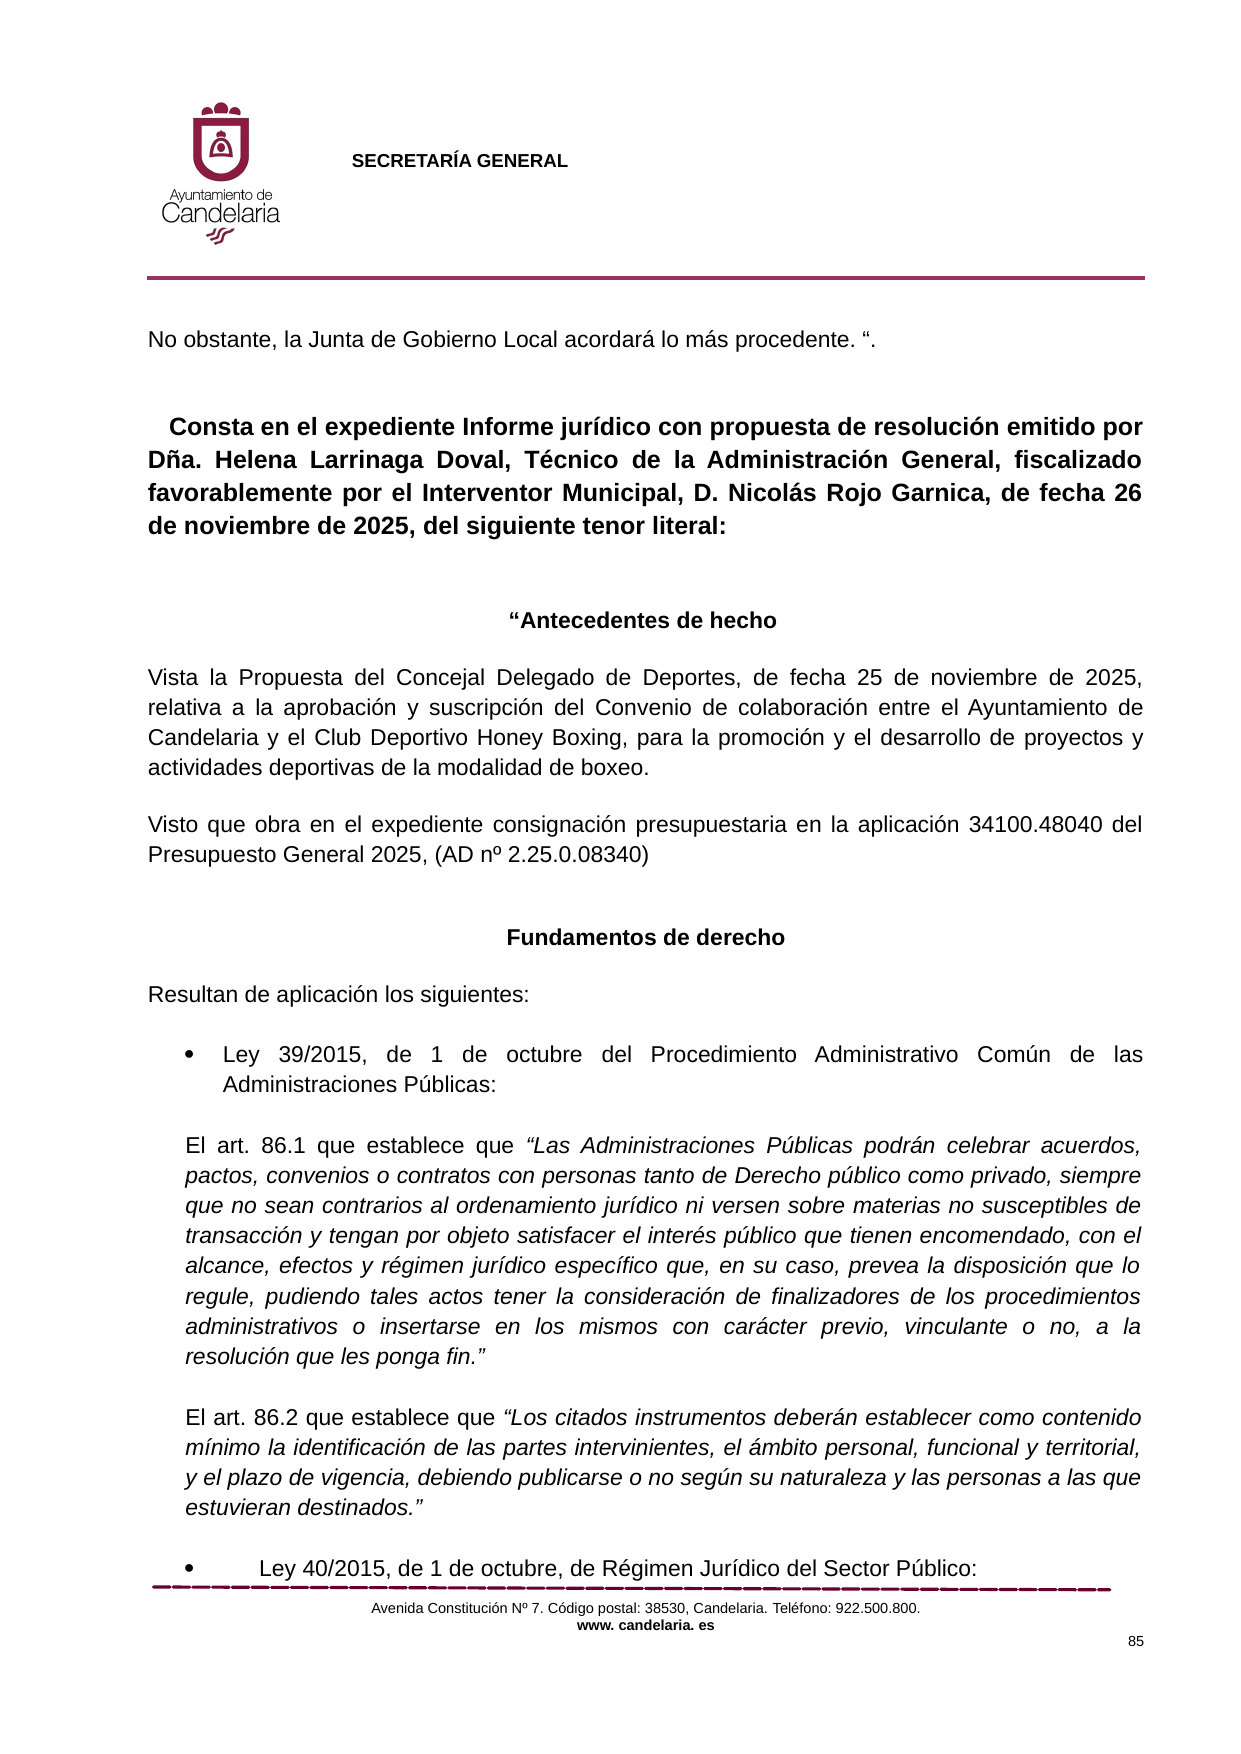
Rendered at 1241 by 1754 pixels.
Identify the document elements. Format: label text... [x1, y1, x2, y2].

text Visto que obra en el expediente consignación presupuestaria en la aplicación 34100.48040 del Presupuesto General 2025, (AD nº 2.25.0.08340) [148, 811, 1144, 867]
text El art. 86.1 que establece que “Las Administraciones Públicas podrán celebrar acuerdos, pactos, convenios o contratos con personas tanto de Derecho público como privado, siempre que no sean contrarios al ordenamiento jurídico ni versen sobre materias no susceptibles de transacción y tengan por objeto satisfacer el interés público que tienen encomendado, con el alcance, efectos y régimen jurídico específico que, en su caso, prevea la disposición que lo regule, pudiendo tales actos tener la consideración de finalizadores de los procedimientos administrativos o insertarse en los mismos con carácter previo, vinculante o no, a la resolución que les ponga fin.” [185, 1132, 1144, 1369]
text Resultan de aplicación los siguientes: [148, 981, 1144, 1007]
text Consta en el expediente Informe jurídico con propuesta de resolución emitido por Dña. Helena Larrinaga Doval, Técnico de la Administración General, fiscalizado favorablemente por el Interventor Municipal, D. Nicolás Rojo Garnica, de fecha 26 de noviembre de 2025, del siguiente tenor literal: [148, 412, 1144, 540]
list Ley 40/2015, de 1 de octubre, de Régimen Jurídico del Sector Público: [185, 1554, 1144, 1581]
text “Antecedentes de hecho [148, 607, 1144, 633]
list Ley 39/2015, de 1 de octubre del Procedimiento Administrativo Común de las Administraciones Públicas: [185, 1041, 1144, 1098]
text Fundamentos de derecho [148, 924, 1144, 950]
text El art. 86.2 que establece que “Los citados instrumentos deberán establecer como contenido mínimo la identificación de las partes intervinientes, el ámbito personal, funcional y territorial, y el plazo de vigencia, debiendo publicarse o no según su naturaleza y las personas a las que estuvieran destinados.” [185, 1403, 1144, 1521]
text Vista la Propuesta del Concejal Delegado de Deportes, de fecha 25 de noviembre de 2025, relativa a la aprobación y suscripción del Convenio de colaboración entre el Ayuntamiento de Candelaria y el Club Deportivo Honey Boxing, para la promoción y el desarrollo de proyectos y actividades deportivas de la modalidad de boxeo. [148, 664, 1144, 781]
text No obstante, la Junta de Gobierno Local acordará lo más procedente. “. [148, 326, 1144, 352]
